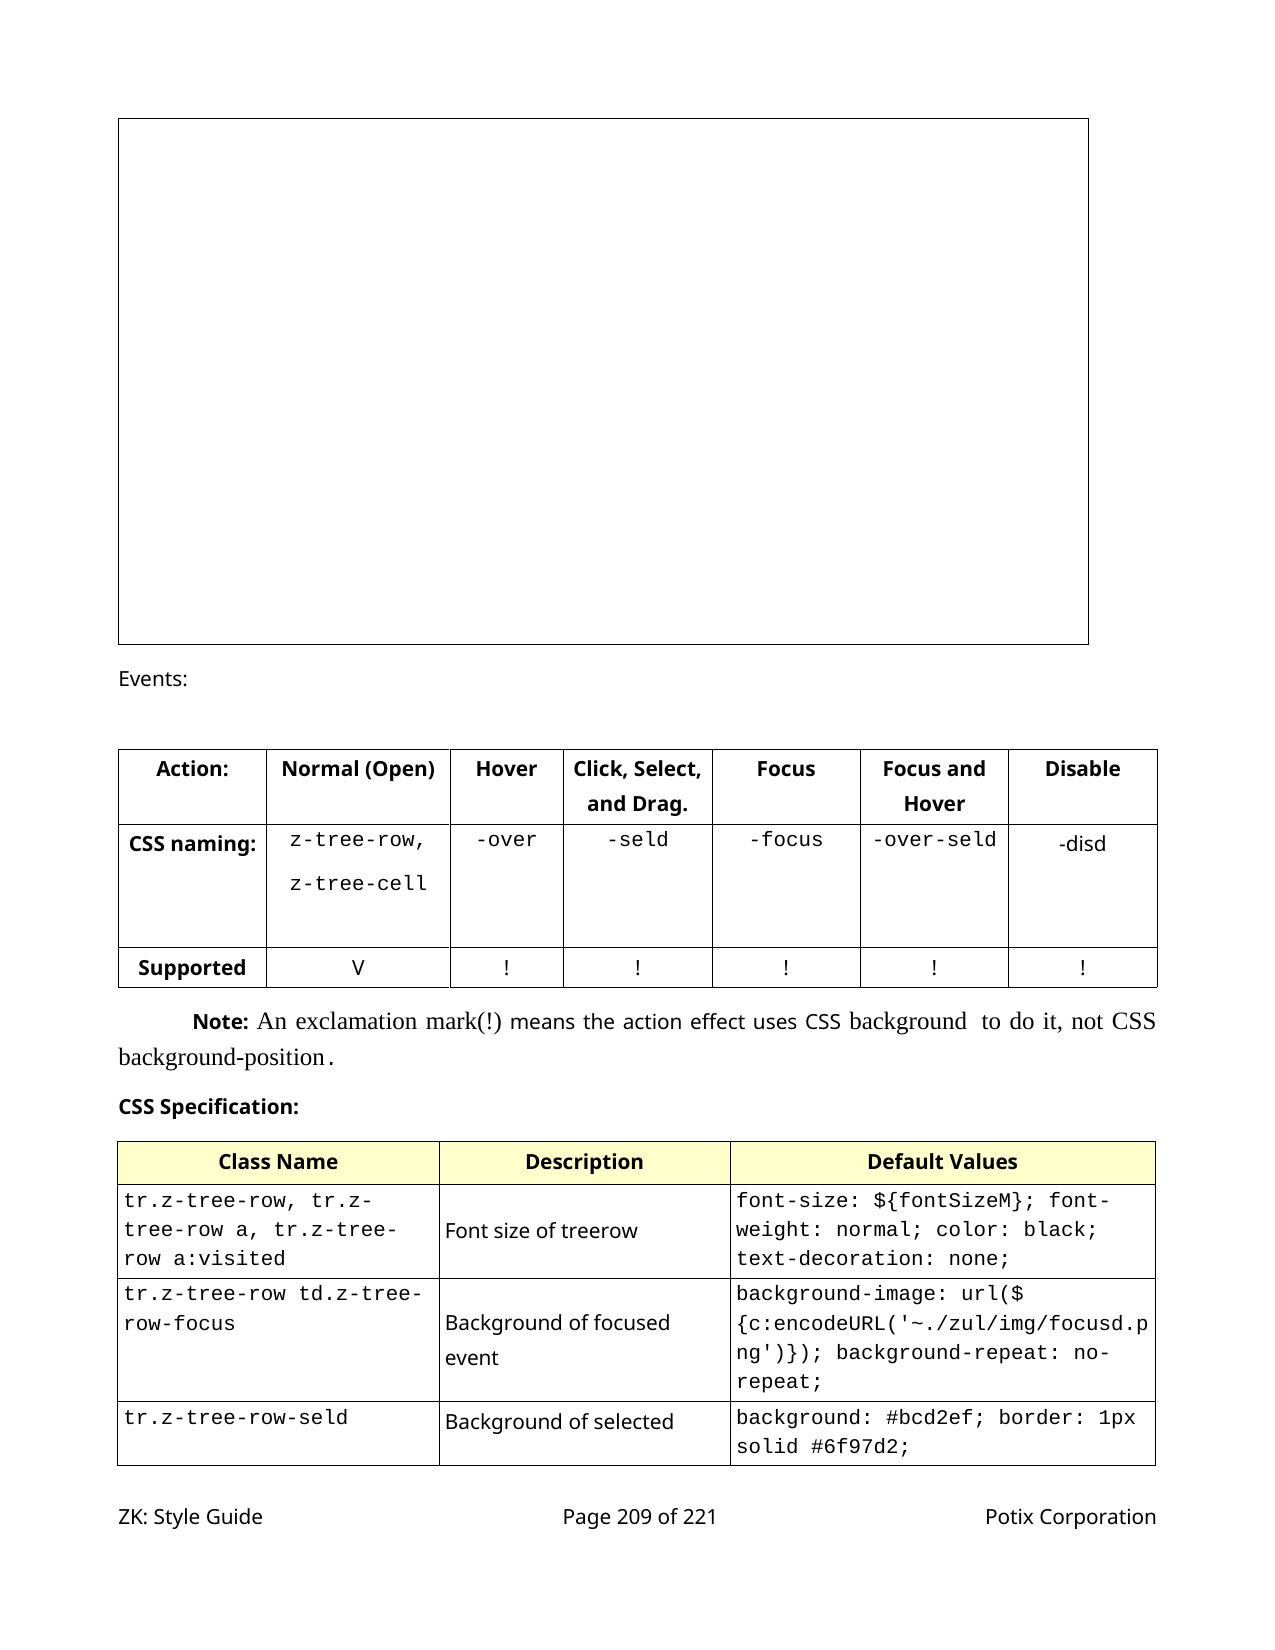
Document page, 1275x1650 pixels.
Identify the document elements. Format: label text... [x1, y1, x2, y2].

table_cell -over-seld [861, 825, 1008, 947]
table_cell V [267, 948, 449, 987]
table_cell CSS naming: [119, 825, 266, 947]
table_header Normal (Open) [267, 750, 449, 824]
table_cell ! [713, 948, 860, 987]
table_cell -over [451, 825, 563, 947]
table_header Default Values [731, 1142, 1155, 1184]
table_cell tr.z-tree-row-seld [118, 1402, 439, 1465]
table_cell tr.z-tree-row td.z-tree-row-focus [118, 1279, 439, 1401]
table_header Focus and Hover [861, 750, 1008, 824]
table_header Description [440, 1142, 730, 1184]
table_cell -focus [713, 825, 860, 947]
table_cell [119, 119, 1088, 644]
table_cell -seld [564, 825, 712, 947]
table_header Action: [119, 750, 266, 824]
table_header Disable [1009, 750, 1157, 824]
table_cell background-image: url(${c:encodeURL('~./zul/img/focusd.png')}); background-repeat: no-repeat; [731, 1279, 1155, 1401]
table_cell -disd [1009, 825, 1157, 947]
table_cell ! [451, 948, 563, 987]
table_header Click, Select, and Drag. [564, 750, 712, 824]
table_cell Background of focused event [440, 1279, 730, 1401]
table_cell Supported [119, 948, 266, 987]
table_cell ! [1009, 948, 1157, 987]
table_cell Background of selected [440, 1402, 730, 1465]
table_cell Font size of treerow [440, 1185, 730, 1278]
table_header Focus [713, 750, 860, 824]
table_cell ! [861, 948, 1008, 987]
table_cell z-tree-row, z-tree-cell [267, 825, 449, 947]
table_header Hover [451, 750, 563, 824]
table_cell background: #bcd2ef; border: 1px solid #6f97d2; [731, 1402, 1155, 1465]
table_cell tr.z-tree-row, tr.z-tree-row a, tr.z-tree-row a:visited [118, 1185, 439, 1278]
table_cell ! [564, 948, 712, 987]
text Note: An exclamation mark(!) means the action effect uses CSS background to do it, not CSS background-position. [118, 1007, 1157, 1071]
text CSS Specification: [118, 1092, 1157, 1120]
table_header Class Name [118, 1142, 439, 1184]
table_cell font-size: ${fontSizeM}; font-weight: normal; color: black; text-decoration: none; [731, 1185, 1155, 1278]
text Events: [118, 664, 1157, 728]
